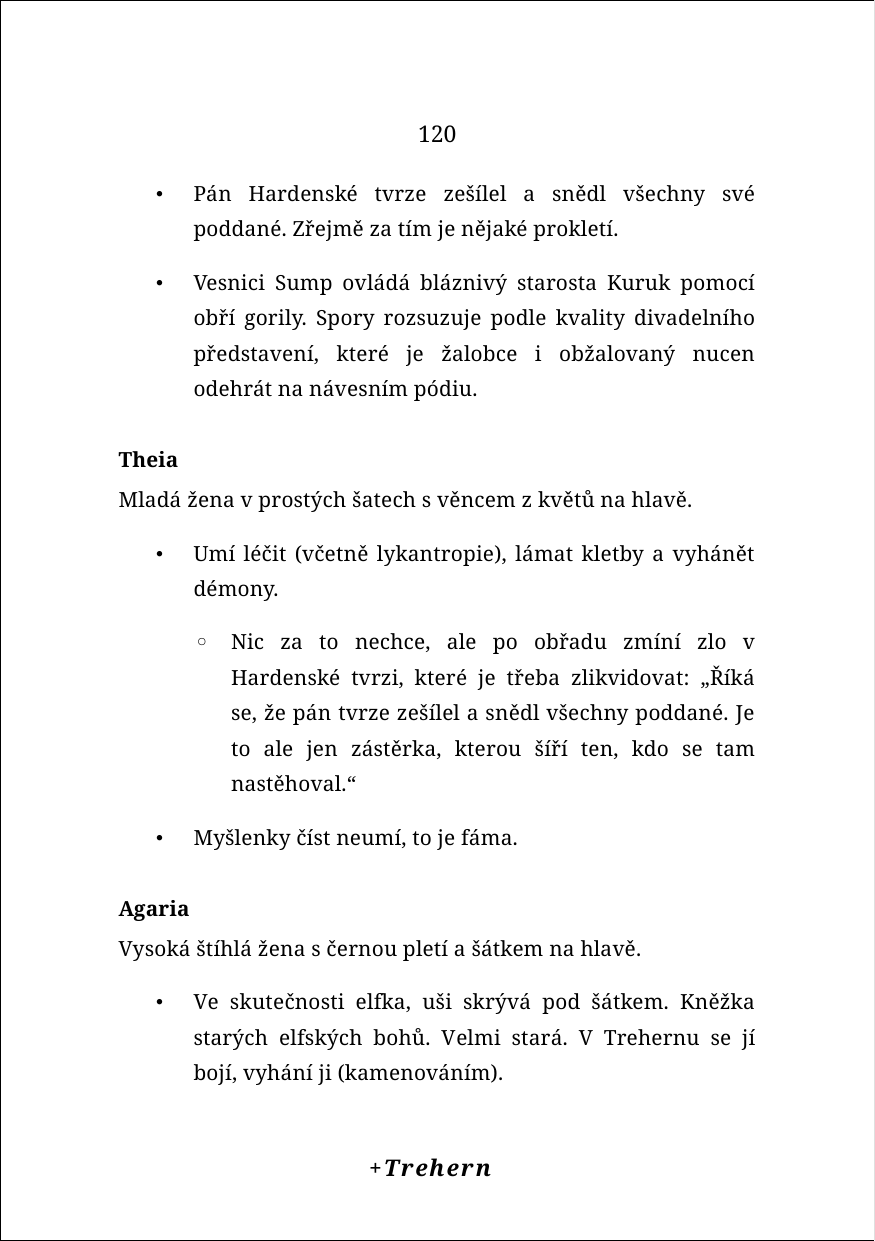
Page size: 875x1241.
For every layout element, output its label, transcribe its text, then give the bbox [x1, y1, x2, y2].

subtitle Theia [118, 445, 756, 474]
list Vesnici Sump ovládá bláznivý starosta Kuruk pomocí obří gorily. Spory rozsuzuje podle kvality divadelního představení, které je žalobce i obžalovaný nucen odehrát na návesním pódiu. [156, 268, 756, 403]
text Vysoká štíhlá žena s černou pletí a šátkem na hlavě. [118, 934, 756, 962]
subtitle Agaria [118, 894, 756, 922]
list Umí léčit (včetně lykantropie), lámat kletby a vyhánět démony. [156, 539, 756, 603]
list Nic za to nechce, ale po obřadu zmíní zlo v Hardenské tvrzi, které je třeba zlikvidovat: „Říká se, že pán tvrze zešílel a snědl všechny poddané. Je to ale jen zástěrka, kterou šíří ten, kdo se tam nastěhoval.“ [193, 627, 756, 798]
list Myšlenky číst neumí, to je fáma. [156, 823, 756, 851]
list Pán Hardenské tvrze zešílel a snědl všechny své poddané. Zřejmě za tím je nějaké prokletí. [156, 179, 756, 243]
text Mladá žena v prostých šatech s věncem z květů na hlavě. [118, 485, 756, 514]
list Ve skutečnosti elfka, uši skrývá pod šátkem. Kněžka starých elfských bohů. Velmi stará. V Trehernu se jí bojí, vyhání ji (kamenováním). [156, 987, 756, 1087]
